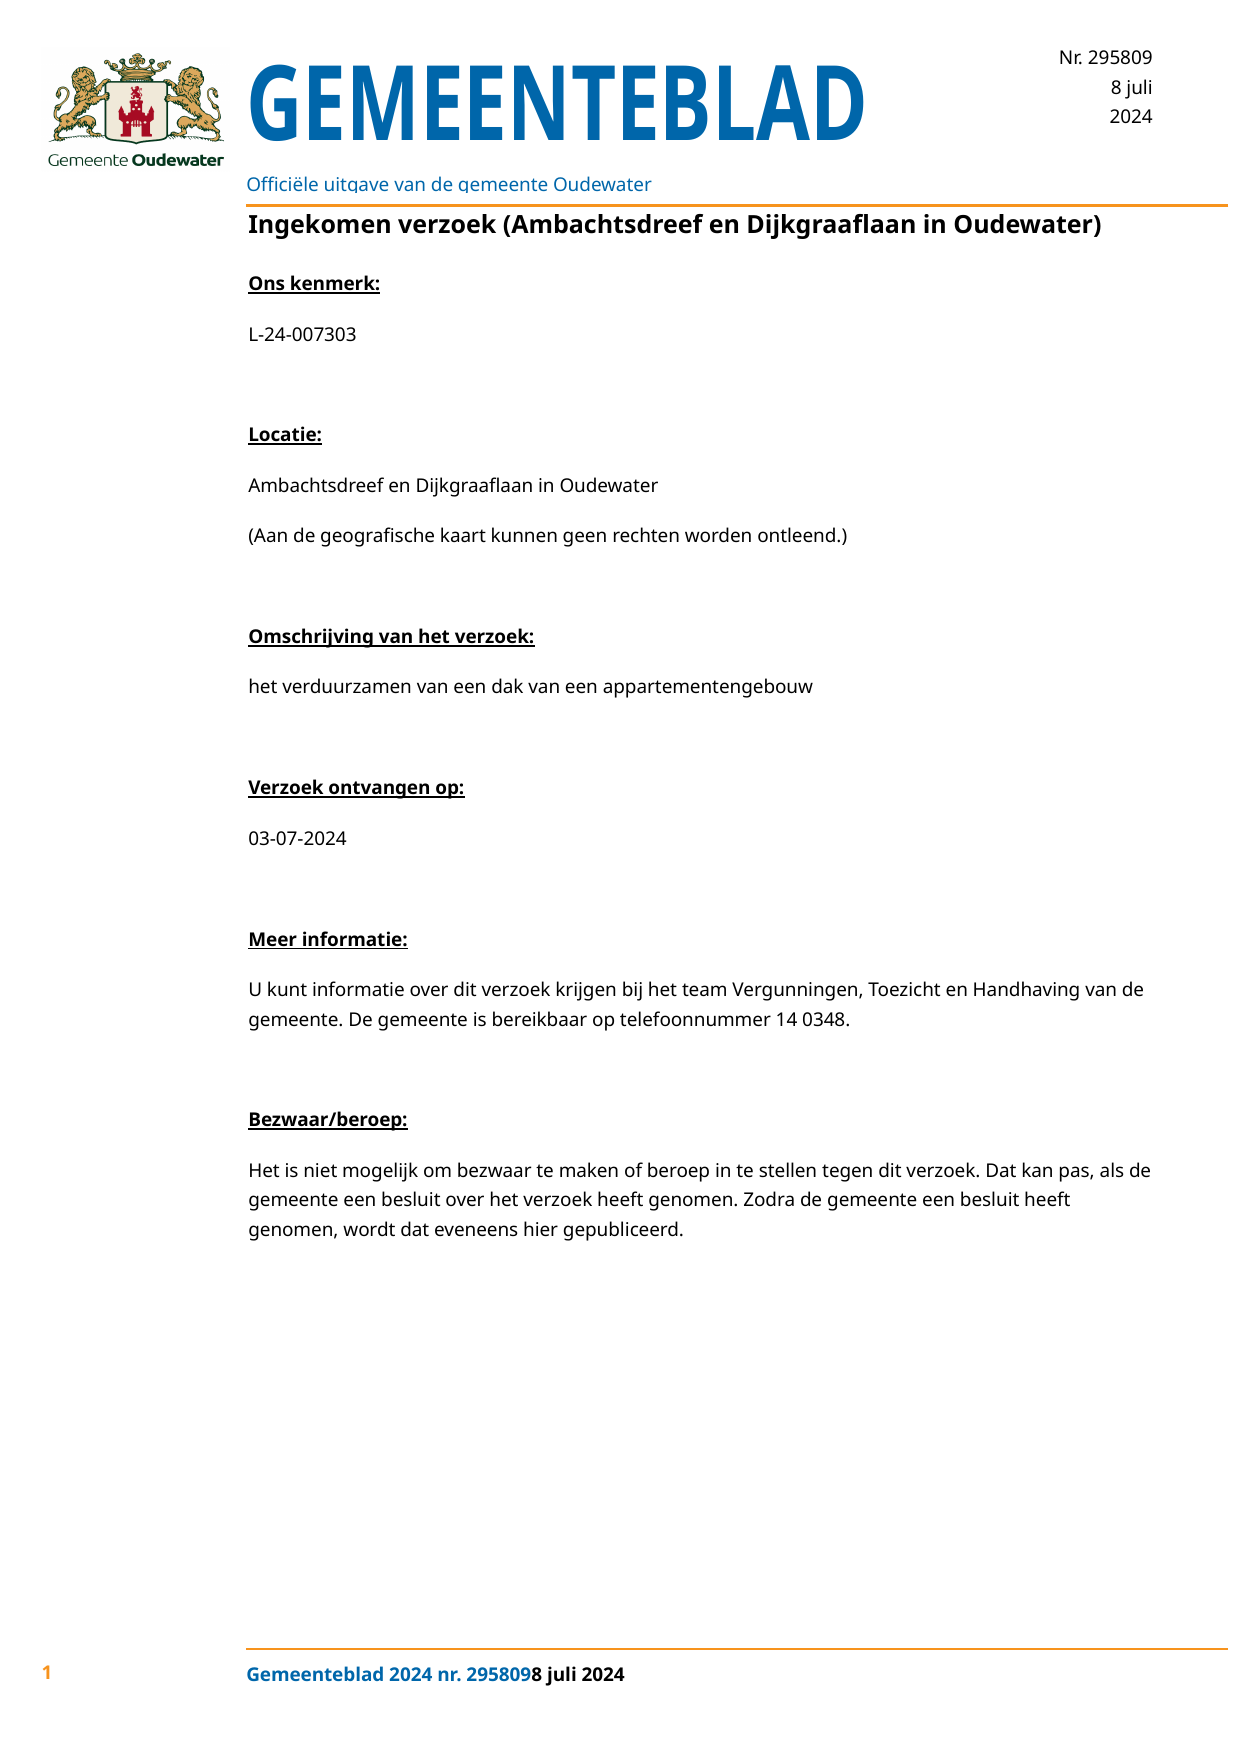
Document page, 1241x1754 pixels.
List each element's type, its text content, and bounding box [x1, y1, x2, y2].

picture [41, 47, 231, 172]
text Meer informatie: [248, 926, 1152, 951]
text Ambachtsdreef en Dijkgraaflaan in Oudewater [248, 472, 1152, 498]
text Het is niet mogelijk om bezwaar te maken of beroep in te stellen tegen dit verzoek. Dat kan pas, als de gemeente een besluit over het verzoek heeft genomen. Zodra de gemeente een besluit heeft genomen, wordt dat eveneens hier gepubliceerd. [248, 1157, 1152, 1242]
text L-24-007303 [248, 321, 1152, 346]
text Omschrijving van het verzoek: [248, 623, 1152, 649]
text Ons kenmerk: [248, 270, 1152, 296]
text Locatie: [248, 422, 1152, 447]
text U kunt informatie over dit verzoek krijgen bij het team Vergunningen, Toezicht en Handhaving van de gemeente. De gemeente is bereikbaar op telefoonnummer 14 0348. [248, 976, 1152, 1031]
text het verduurzamen van een dak van een appartementengebouw [248, 674, 1152, 699]
text Verzoek ontvangen op: [248, 774, 1152, 800]
text Ingekomen verzoek (Ambachtsdreef en Dijkgraaflaan in Oudewater) [248, 207, 1152, 241]
text (Aan de geografische kaart kunnen geen rechten worden ontleend.) [248, 522, 1152, 548]
text Bezwaar/beroep: [248, 1107, 1152, 1132]
text 03-07-2024 [248, 825, 1152, 851]
